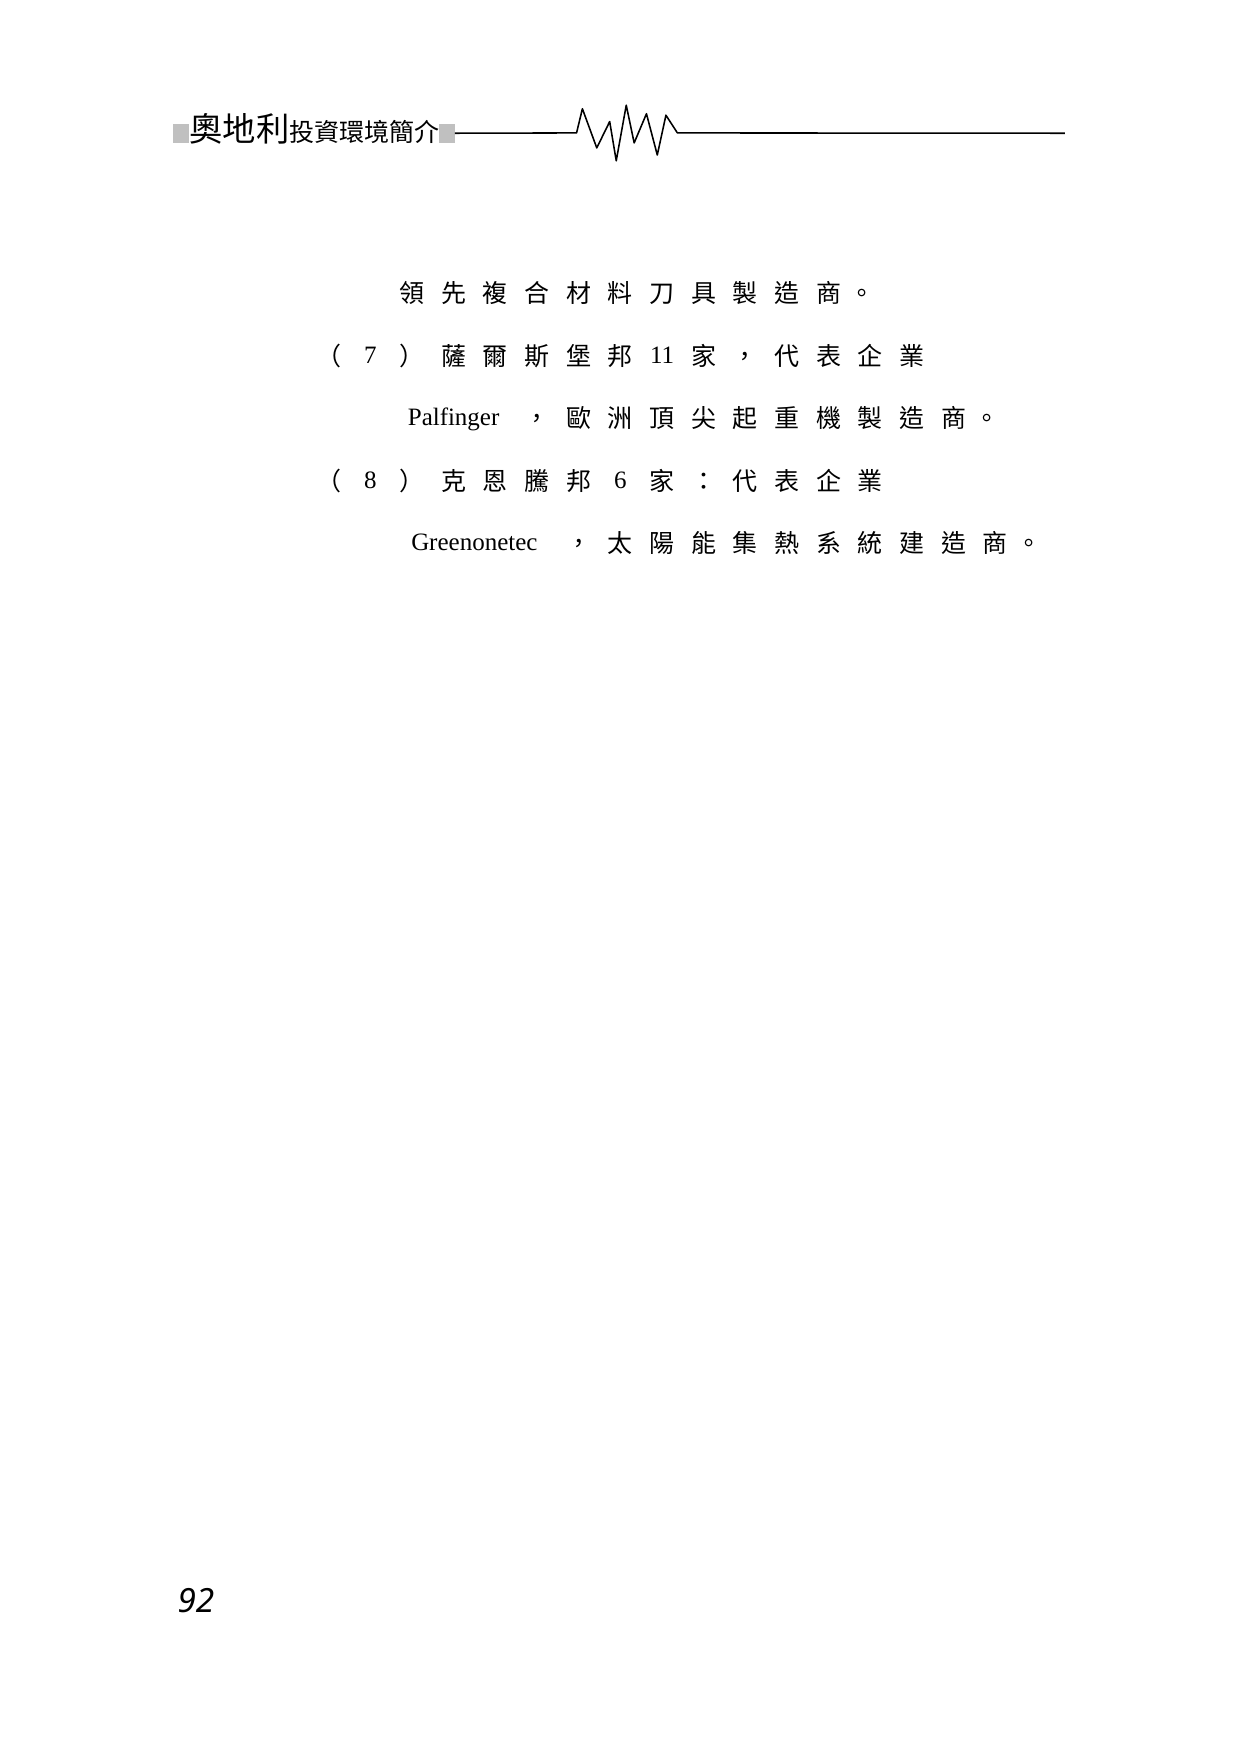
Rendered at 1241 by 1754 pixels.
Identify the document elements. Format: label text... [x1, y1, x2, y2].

text 領先複合材料刀具製造商。 [306, 250, 1058, 313]
text （7）薩爾斯堡邦11家，代表企業Palfinger，歐洲頂尖起重機製造商。 [306, 313, 1058, 438]
text （8）克恩騰邦6家：代表企業Greenonetec，太陽能集熱系統建造商。 [306, 438, 1058, 563]
